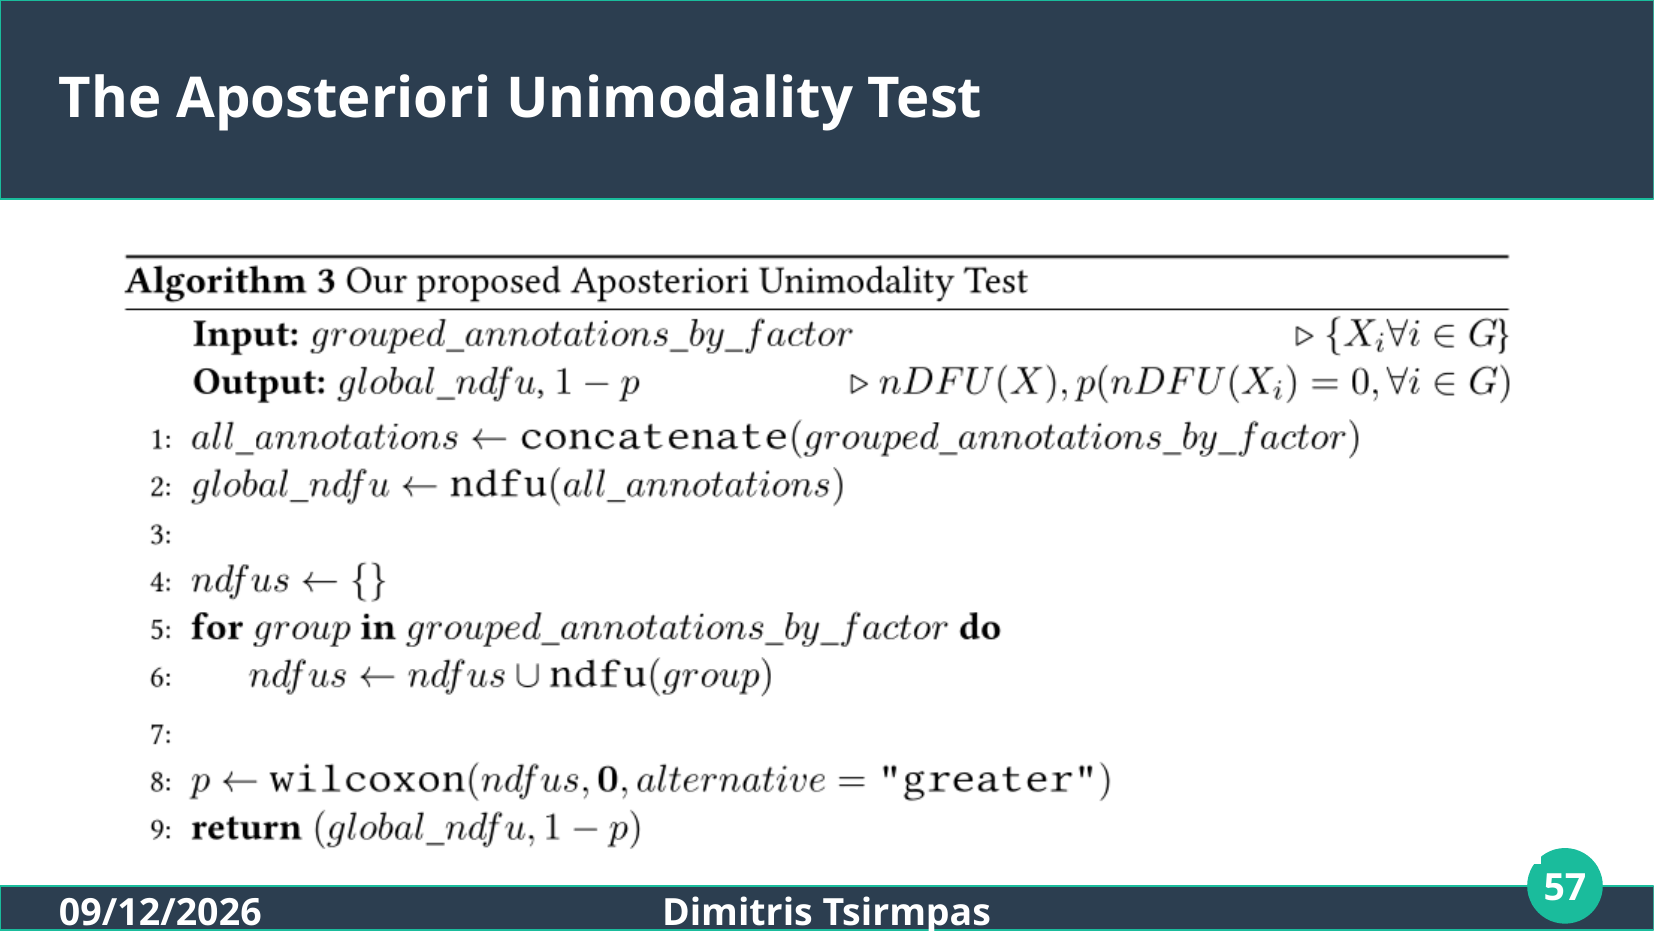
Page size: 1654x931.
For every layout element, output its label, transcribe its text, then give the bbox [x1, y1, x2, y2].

title The Aposteriori Unimodality Test [59, 37, 1595, 155]
picture [113, 243, 1541, 864]
